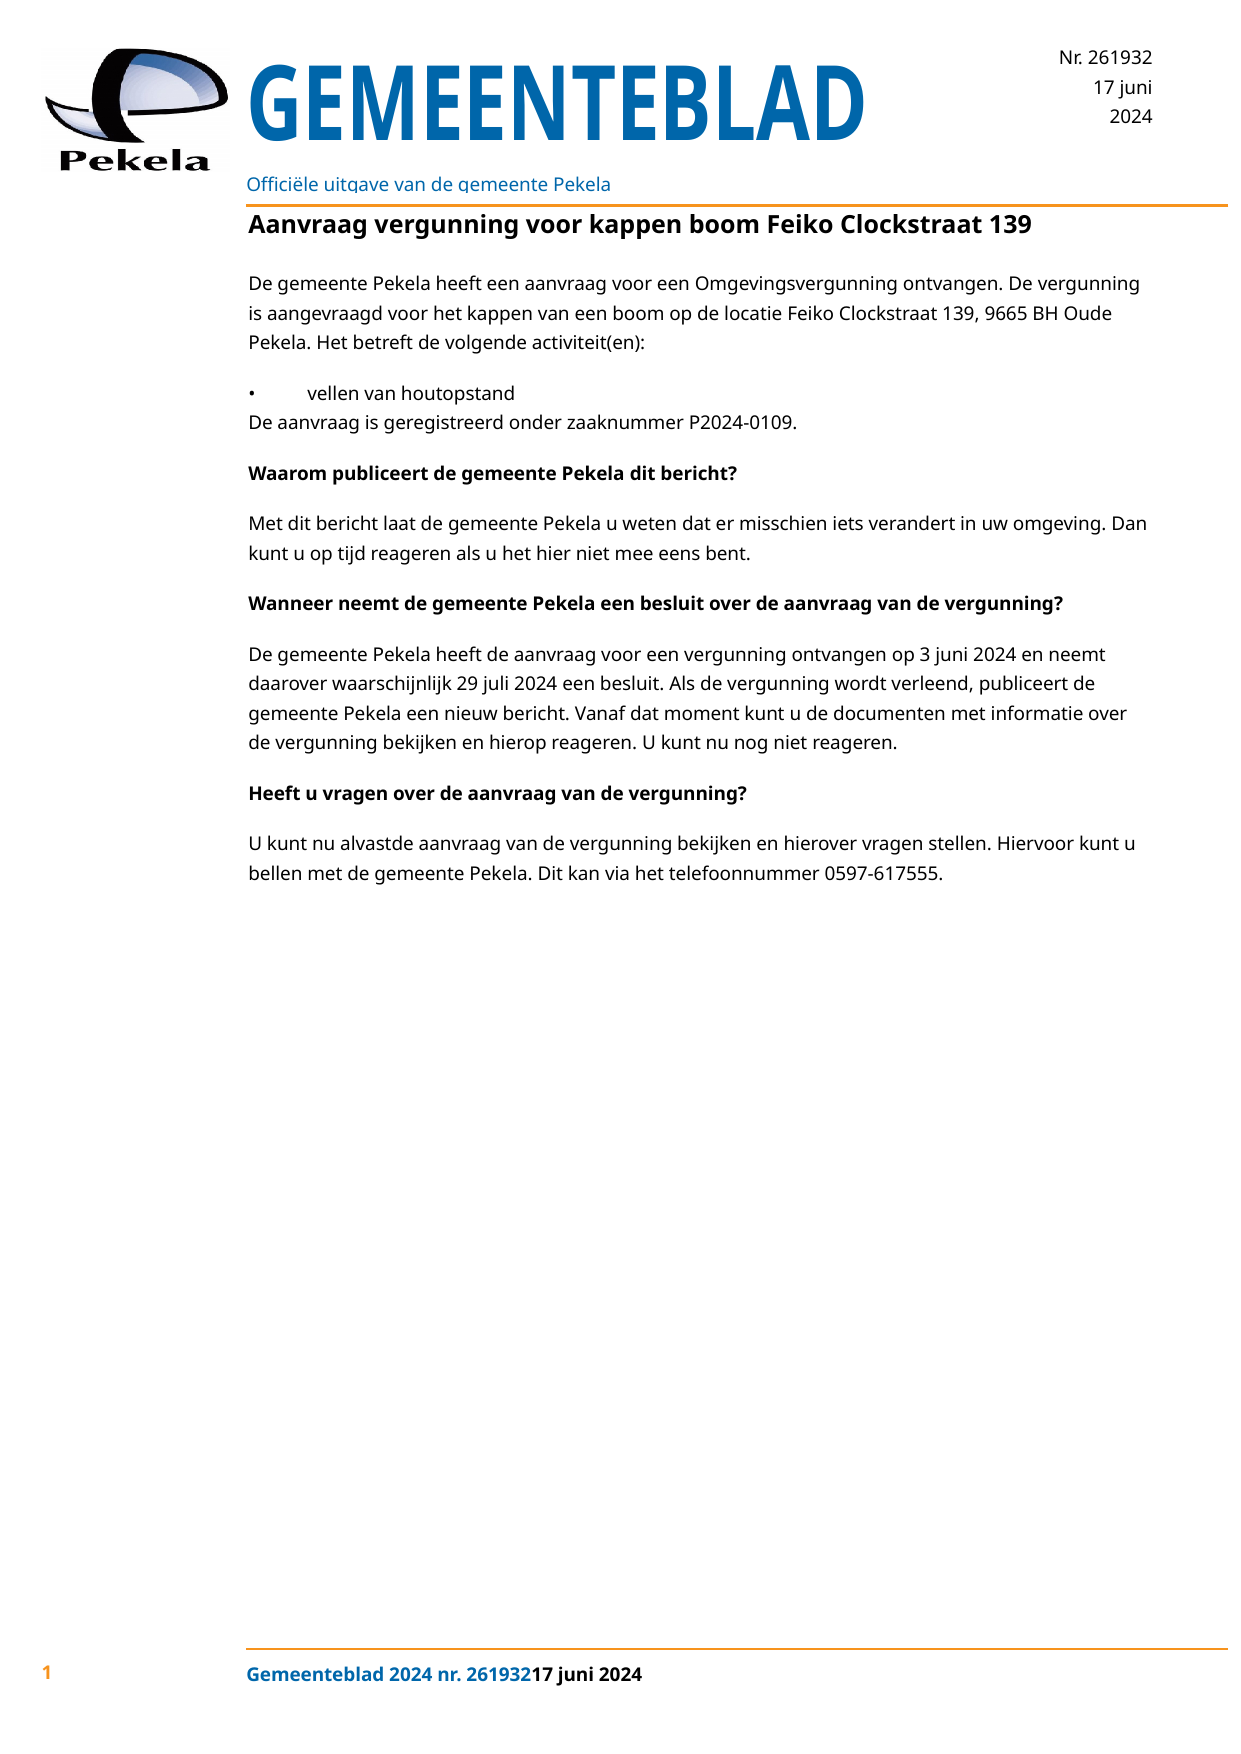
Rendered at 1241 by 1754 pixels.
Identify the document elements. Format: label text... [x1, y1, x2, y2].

picture [41, 47, 231, 172]
text De aanvraag is geregistreerd onder zaaknummer P2024-0109. [248, 409, 1152, 435]
text De gemeente Pekela heeft de aanvraag voor een vergunning ontvangen op 3 juni 2024 en neemt daarover waarschijnlijk 29 juli 2024 een besluit. Als de vergunning wordt verleend, publiceert de gemeente Pekela een nieuw bericht. Vanaf dat moment kunt u de documenten met informatie over de vergunning bekijken en hierop reageren. U kunt nu nog niet reageren. [248, 641, 1152, 755]
text Waarom publiceert de gemeente Pekela dit bericht? [248, 460, 1152, 486]
text Heeft u vragen over de aanvraag van de vergunning? [248, 780, 1152, 806]
text Met dit bericht laat de gemeente Pekela u weten dat er misschien iets verandert in uw omgeving. Dan kunt u op tijd reageren als u het hier niet mee eens bent. [248, 510, 1152, 566]
text U kunt nu alvastde aanvraag van de vergunning bekijken en hierover vragen stellen. Hiervoor kunt u bellen met de gemeente Pekela. Dit kan via het telefoonnummer 0597-617555. [248, 830, 1152, 886]
text De gemeente Pekela heeft een aanvraag voor een Omgevingsvergunning ontvangen. De vergunning is aangevraagd voor het kappen van een boom op de locatie Feiko Clockstraat 139, 9665 BH Oude Pekela. Het betreft de volgende activiteit(en): [248, 270, 1152, 355]
text Aanvraag vergunning voor kappen boom Feiko Clockstraat 139 [248, 207, 1152, 241]
text Wanneer neemt de gemeente Pekela een besluit over de aanvraag van de vergunning? [248, 590, 1152, 616]
list vellen van houtopstand [248, 380, 1152, 406]
